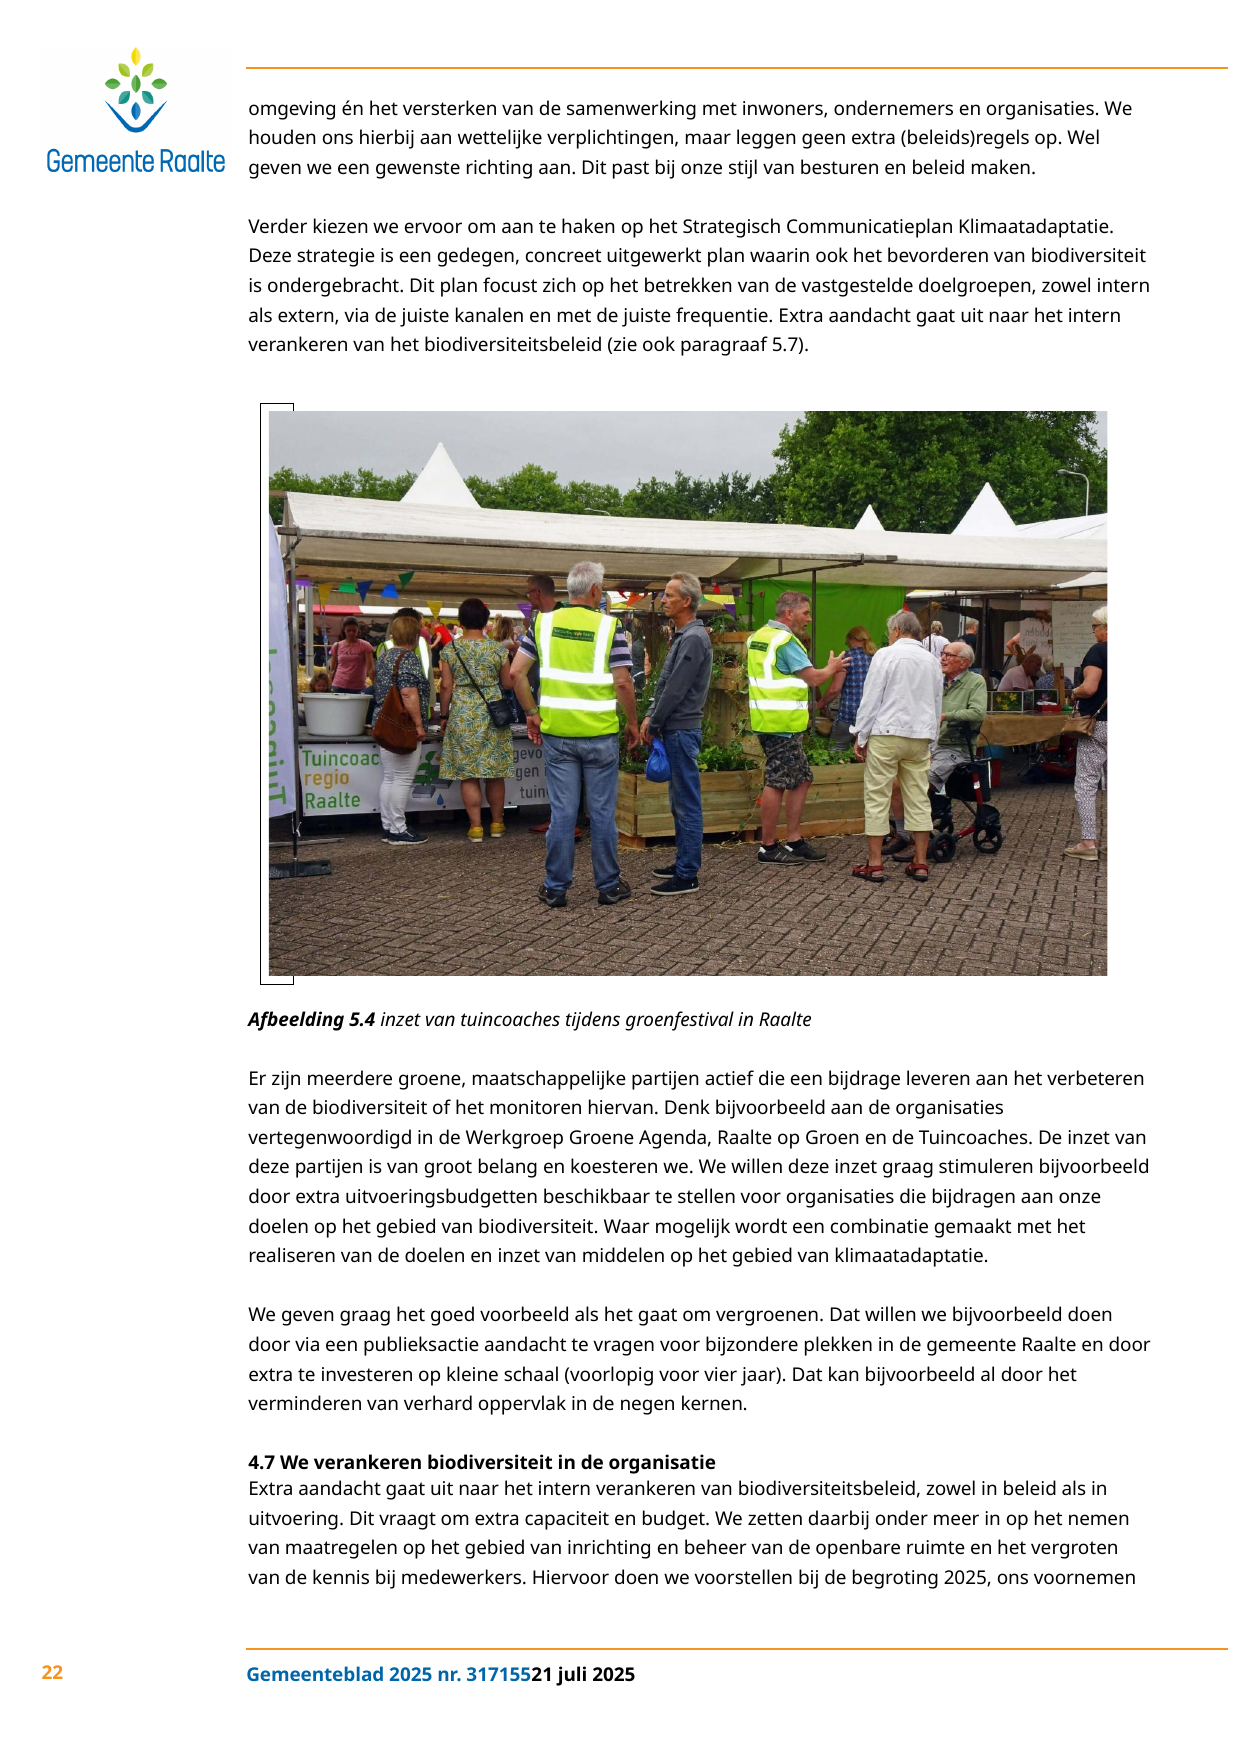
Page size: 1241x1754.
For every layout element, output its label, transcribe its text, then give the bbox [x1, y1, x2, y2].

text We geven graag het goed voorbeeld als het gaat om vergroenen. Dat willen we bijvoorbeeld doen door via een publieksactie aandacht te vragen voor bijzondere plekken in de gemeente Raalte en door extra te investeren op kleine schaal (voorlopig voor vier jaar). Dat kan bijvoorbeeld al door het verminderen van verhard oppervlak in de negen kernen. [248, 1302, 1152, 1416]
text omgeving én het versterken van de samenwerking met inwoners, ondernemers en organisaties. We houden ons hierbij aan wettelijke verplichtingen, maar leggen geen extra (beleids)regels op. Wel geven we een gewenste richting aan. Dit past bij onze stijl van besturen en beleid maken. [248, 95, 1152, 180]
text Verder kiezen we ervoor om aan te haken op het Strategisch Communicatieplan Klimaatadaptatie. Deze strategie is een gedegen, concreet uitgewerkt plan waarin ook het bevorderen van biodiversiteit is ondergebracht. Dit plan focust zich op het betrekken van de vastgestelde doelgroepen, zowel intern als extern, via de juiste kanalen en met de juiste frequentie. Extra aandacht gaat uit naar het intern verankeren van het biodiversiteitsbeleid (zie ook paragraaf 5.7). [248, 213, 1152, 357]
text 4.7 We verankeren biodiversiteit in de organisatie [248, 1449, 1152, 1475]
text Extra aandacht gaat uit naar het intern verankeren van biodiversiteitsbeleid, zowel in beleid als in uitvoering. Dit vraagt om extra capaciteit en budget. We zetten daarbij onder meer in op het nemen van maatregelen op het gebied van inrichting en beheer van de openbare ruimte en het vergroten van de kennis bij medewerkers. Hiervoor doen we voorstellen bij de begroting 2025, ons voornemen [248, 1475, 1152, 1590]
picture [268, 411, 1108, 976]
picture [41, 47, 231, 172]
text Afbeelding 5.4 inzet van tuincoaches tijdens groenfestival in Raalte [248, 1006, 1152, 1031]
text Er zijn meerdere groene, maatschappelijke partijen actief die een bijdrage leveren aan het verbeteren van de biodiversiteit of het monitoren hiervan. Denk bijvoorbeeld aan de organisaties vertegenwoordigd in de Werkgroep Groene Agenda, Raalte op Groen en de Tuincoaches. De inzet van deze partijen is van groot belang en koesteren we. We willen deze inzet graag stimuleren bijvoorbeeld door extra uitvoeringsbudgetten beschikbaar te stellen voor organisaties die bijdragen aan onze doelen op het gebied van biodiversiteit. Waar mogelijk wordt een combinatie gemaakt met het realiseren van de doelen en inzet van middelen op het gebied van klimaatadaptatie. [248, 1065, 1152, 1268]
